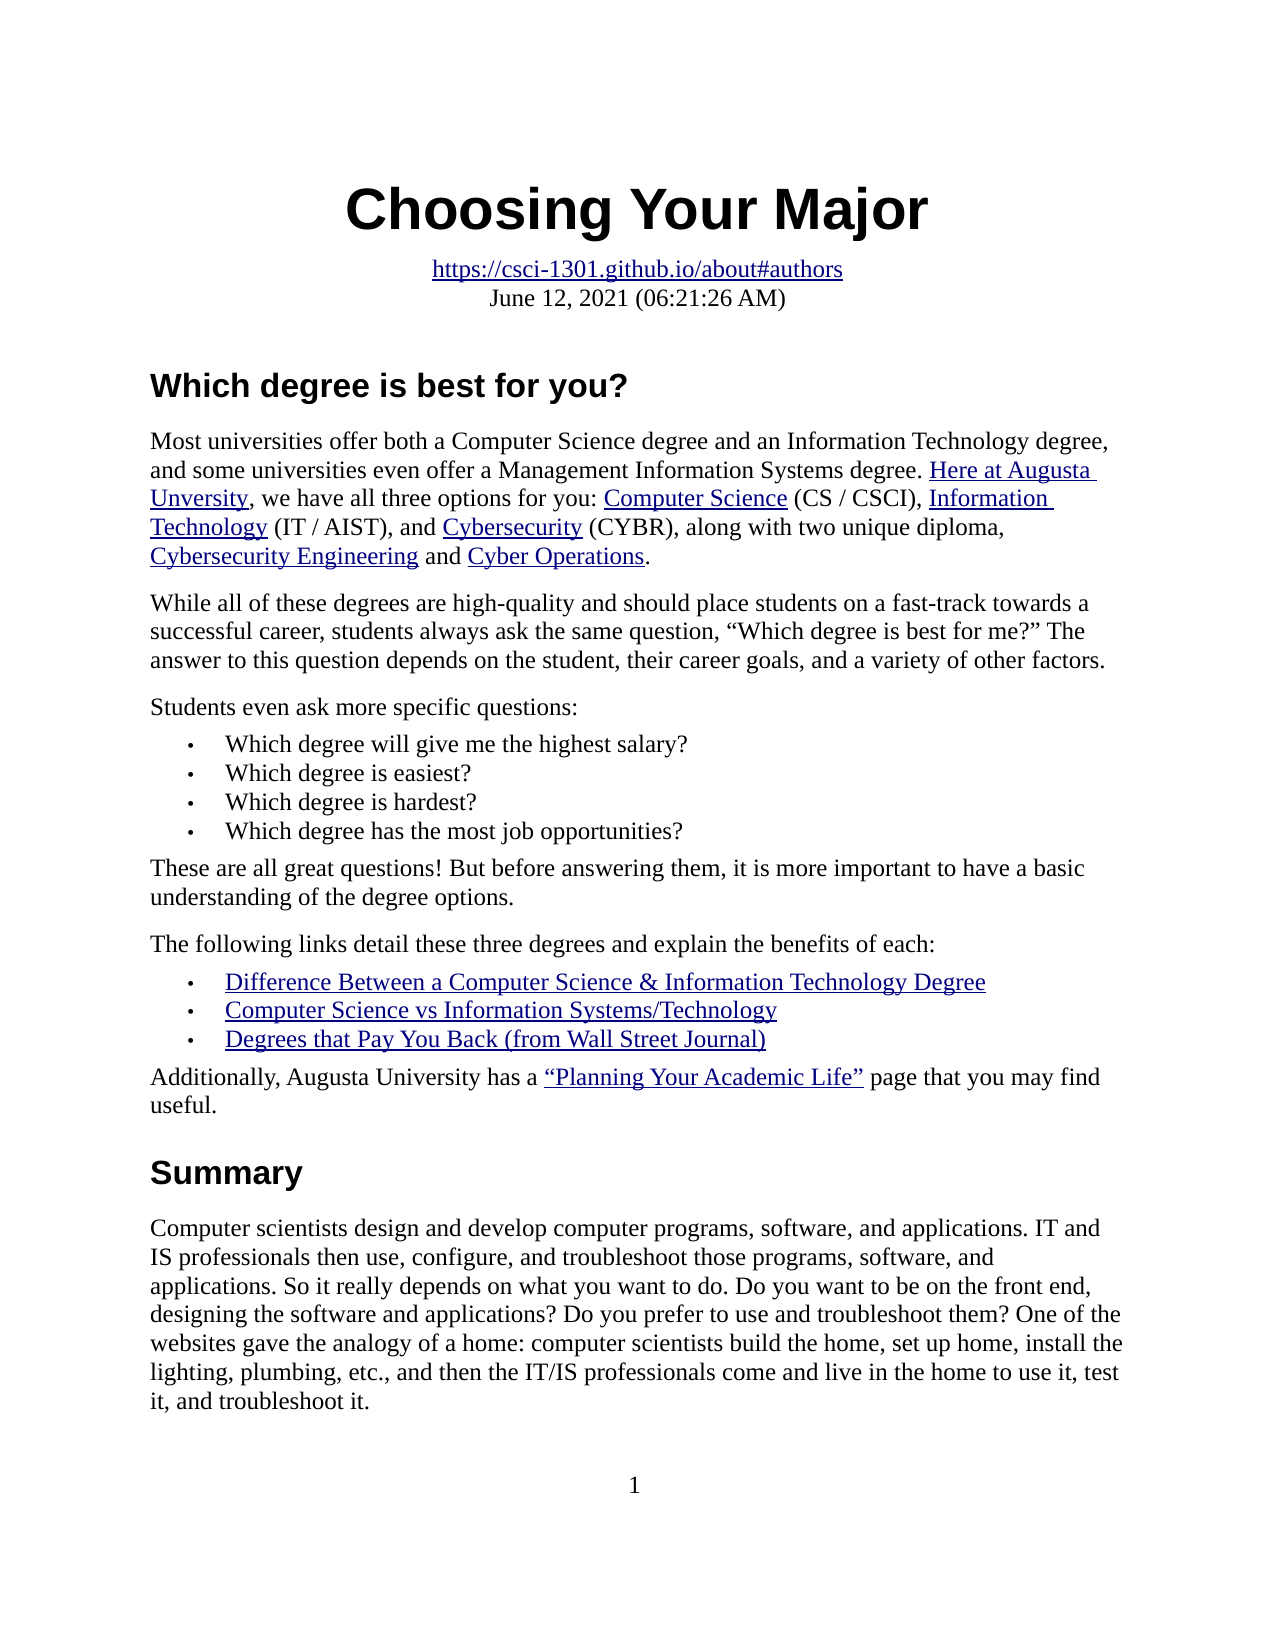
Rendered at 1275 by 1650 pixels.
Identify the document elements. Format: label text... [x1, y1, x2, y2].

text Students even ask more specific questions: [150, 692, 1125, 721]
list Degrees that Pay You Back (from Wall Street Journal) [187, 1024, 1125, 1053]
subtitle Which degree is best for you? [150, 366, 1125, 404]
list Computer Science vs Information Systems/Technology [187, 995, 1125, 1024]
text These are all great questions! But before answering them, it is more important to have a basic understanding of the degree options. [150, 853, 1125, 911]
list Which degree is hardest? [187, 787, 1125, 816]
list Which degree is easiest? [187, 758, 1125, 787]
text Additionally, Augusta University has a “Planning Your Academic Life” page that you may find useful. [150, 1062, 1125, 1119]
list Which degree will give me the highest salary? [187, 729, 1125, 758]
list Difference Between a Computer Science & Information Technology Degree [187, 967, 1125, 995]
text June 12, 2021 (06:21:26 AM) [150, 283, 1125, 312]
subtitle Summary [150, 1153, 1125, 1192]
text Computer scientists design and develop computer programs, software, and applications. IT and IS professionals then use, configure, and troubleshoot those programs, software, and applications. So it really depends on what you want to do. Do you want to be on the front end, designing the software and applications? Do you prefer to use and troubleshoot them? One of the websites gave the analogy of a home: computer scientists build the home, set up home, install the lighting, plumbing, etc., and then the IT/IS professionals come and live in the home to use it, test it, and troubleshoot it. [150, 1213, 1125, 1414]
text The following links detail these three degrees and explain the benefits of each: [150, 929, 1125, 958]
list Which degree has the most job opportunities? [187, 816, 1125, 844]
text While all of these degrees are high-quality and should place students on a fast-track towards a successful career, students always ask the same question, “Which degree is best for me?” The answer to this question depends on the student, their career goals, and a variety of other factors. [150, 588, 1125, 674]
title Choosing Your Major [150, 175, 1125, 242]
text https://csci-1301.github.io/about#authors [150, 254, 1125, 283]
text Most universities offer both a Computer Science degree and an Information Technology degree, and some universities even offer a Management Information Systems degree. Here at Augusta Unversity, we have all three options for you: Computer Science (CS / CSCI), Information Technology (IT / AIST), and Cybersecurity (CYBR), along with two unique diploma, Cybersecurity Engineering and Cyber Operations. [150, 426, 1125, 570]
